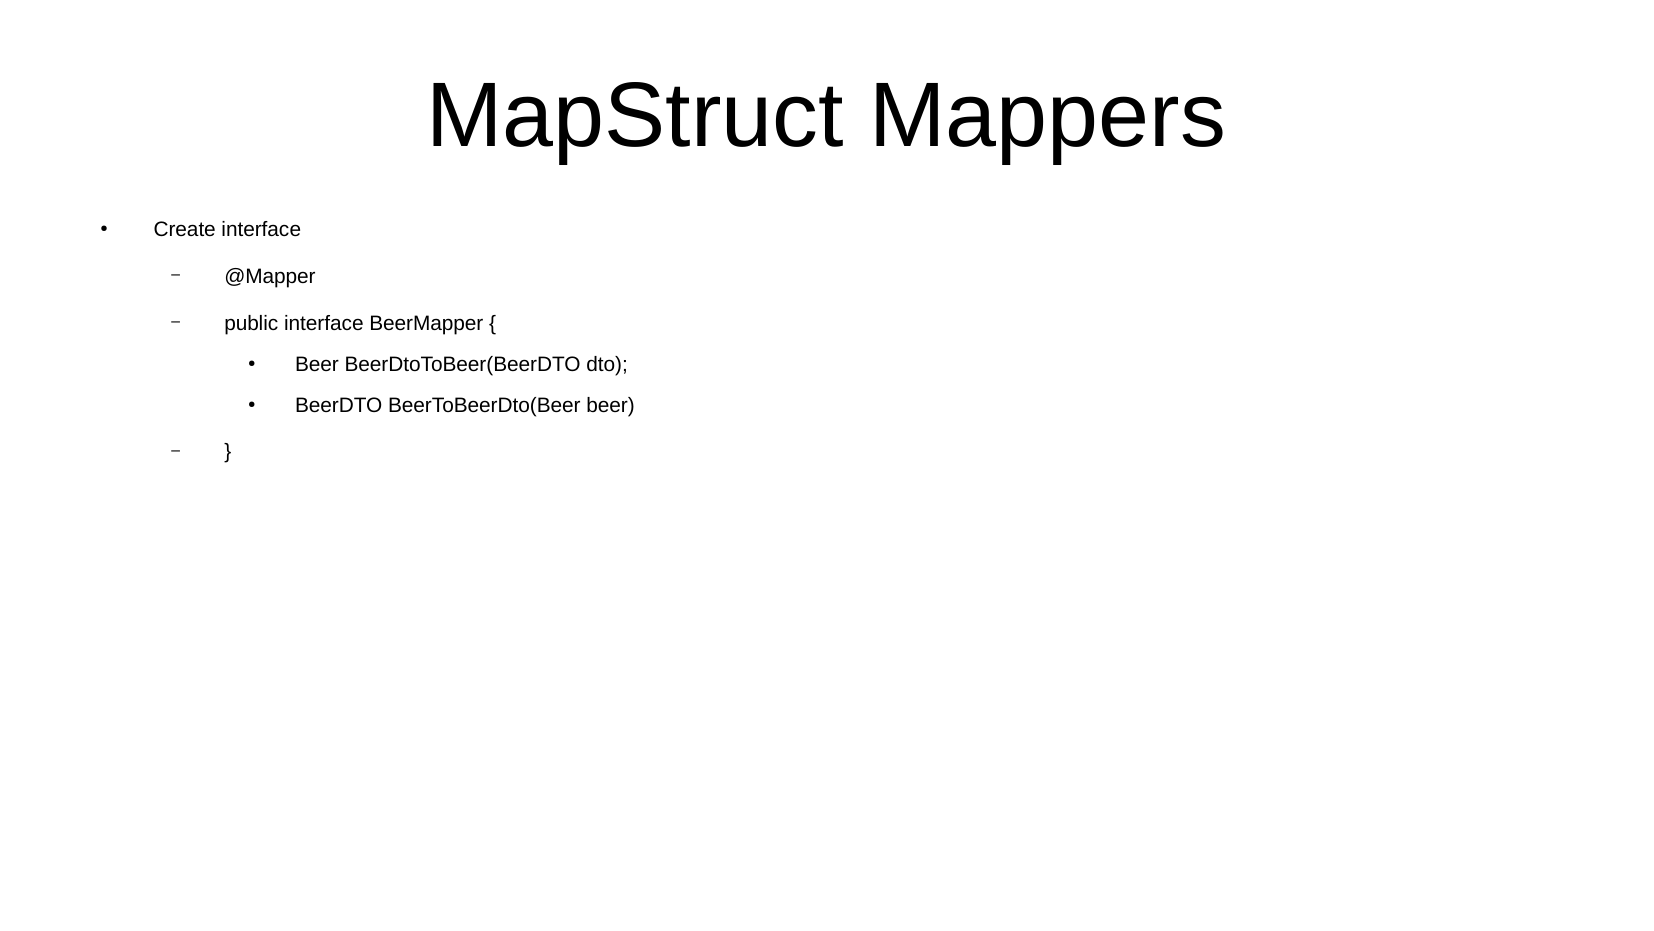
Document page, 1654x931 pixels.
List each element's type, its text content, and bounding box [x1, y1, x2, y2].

list Create interface @Mapper public interface BeerMapper { Beer BeerDtoToBeer(BeerDTO dto); BeerDTO BeerToBeerDto(Beer beer) } [82, 217, 1613, 901]
title MapStruct Mappers [82, 37, 1571, 193]
